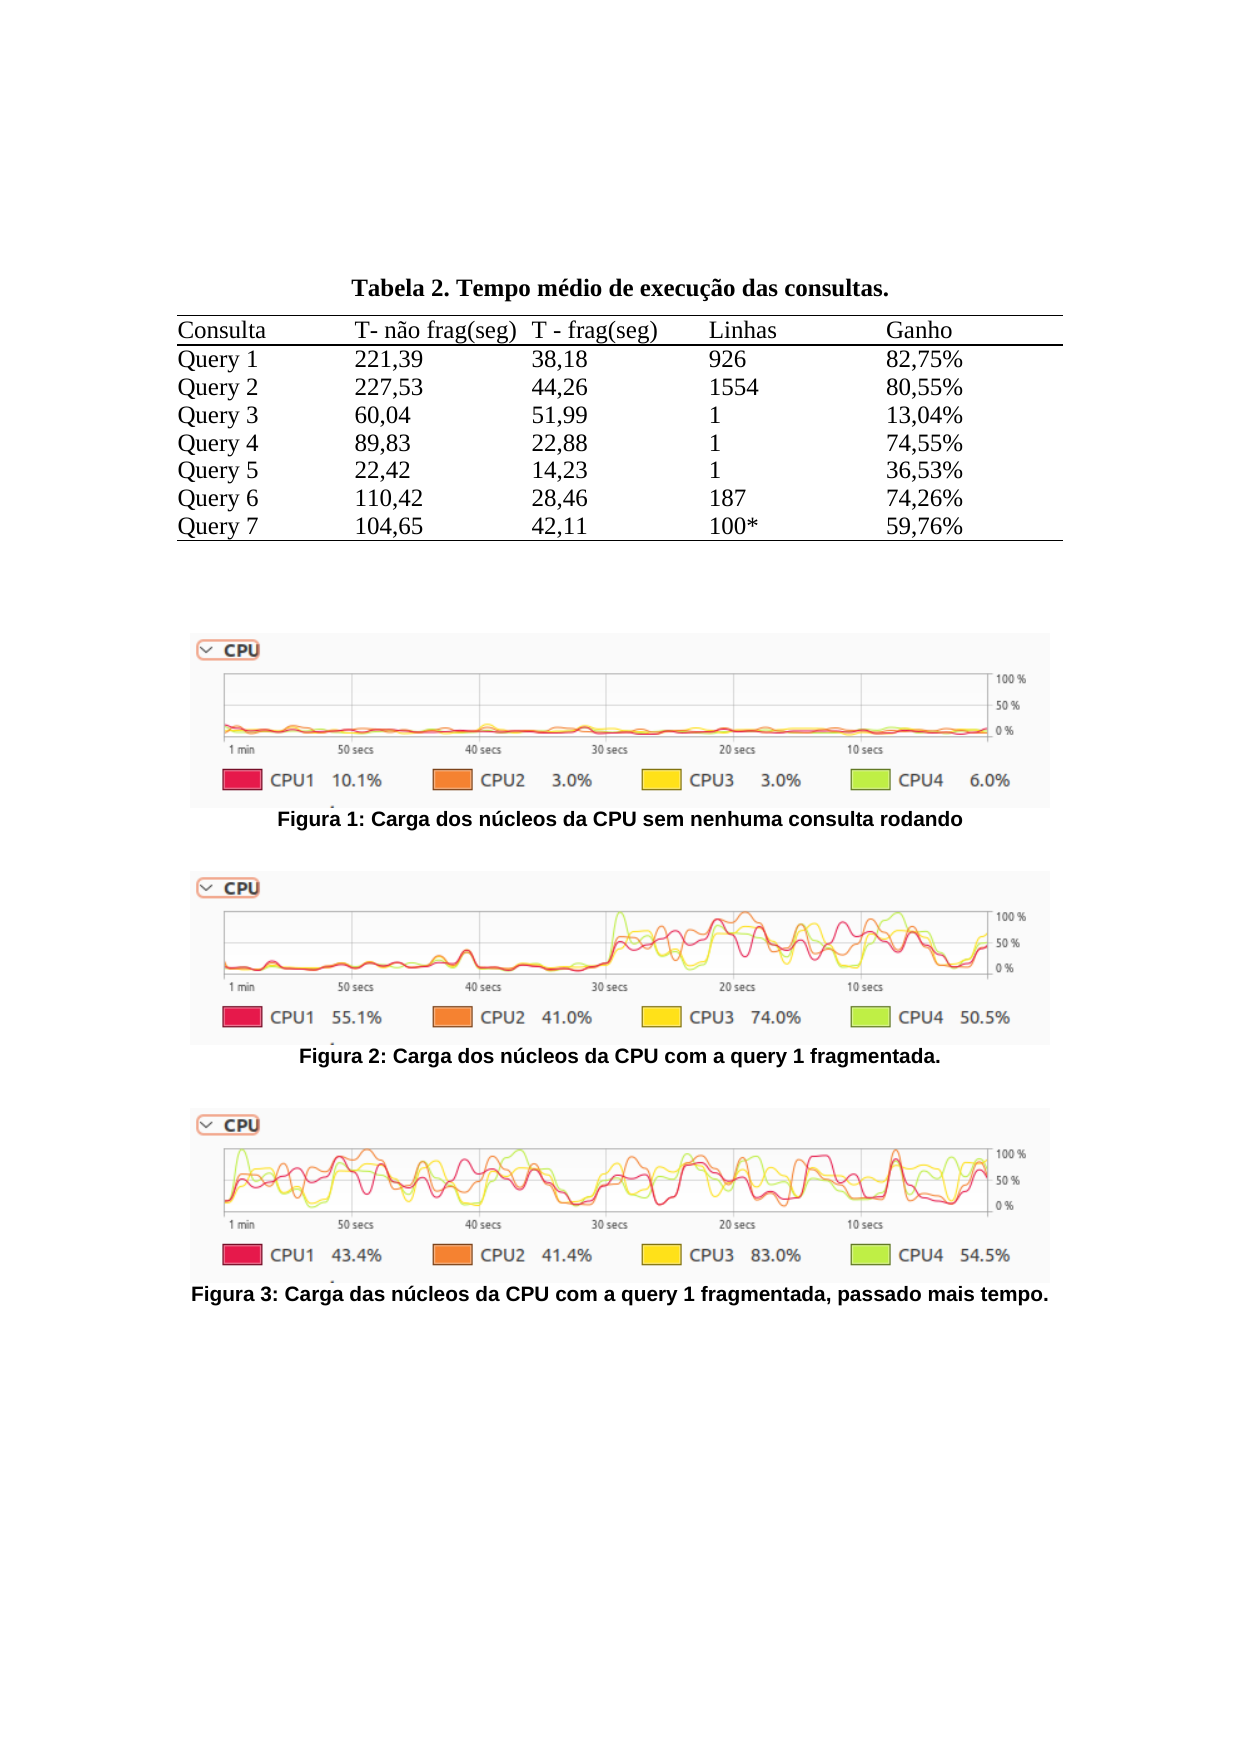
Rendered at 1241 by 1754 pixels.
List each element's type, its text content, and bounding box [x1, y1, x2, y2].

table_cell 1 [709, 429, 886, 456]
table_header Linhas [709, 316, 886, 344]
table_cell 60,04 [354, 401, 531, 429]
table_cell 14,23 [531, 456, 709, 484]
picture [190, 871, 1050, 1045]
table_cell 1 [709, 456, 886, 484]
table_cell 187 [709, 484, 886, 512]
table_cell Query 2 [177, 373, 354, 401]
subtitle Tabela 2. Tempo médio de execução das consultas. [177, 274, 1063, 302]
table_cell 1 [709, 401, 886, 429]
table_cell Query 4 [177, 429, 354, 456]
table_cell Query 3 [177, 401, 354, 429]
table_cell 22,42 [354, 456, 531, 484]
table_header T - frag(seg) [531, 316, 709, 344]
table_cell 74,55% [886, 429, 1063, 456]
table_cell 44,26 [531, 373, 709, 401]
picture [190, 1108, 1050, 1283]
table_cell Query 1 [177, 346, 354, 373]
table_cell 38,18 [531, 346, 709, 373]
table_cell 227,53 [354, 373, 531, 401]
table_cell 22,88 [531, 429, 709, 456]
table_cell 104,65 [354, 512, 531, 539]
table_cell 28,46 [531, 484, 709, 512]
table_cell 82,75% [886, 346, 1063, 373]
table_cell 110,42 [354, 484, 531, 512]
table_cell 221,39 [354, 346, 531, 373]
table_cell 80,55% [886, 373, 1063, 401]
table_cell 1554 [709, 373, 886, 401]
table_header Ganho [886, 316, 1063, 344]
text Figura 1: Carga dos núcleos da CPU sem nenhuma consulta rodando [190, 808, 1050, 831]
table_header Consulta [177, 316, 354, 344]
table_cell 13,04% [886, 401, 1063, 429]
table_cell 59,76% [886, 512, 1063, 539]
table_cell Query 7 [177, 512, 354, 539]
text Figura 3: Carga das núcleos da CPU com a query 1 fragmentada, passado mais tempo. [190, 1283, 1050, 1306]
table_cell 42,11 [531, 512, 709, 539]
table_header T- não frag(seg) [354, 316, 531, 344]
table_cell 36,53% [886, 456, 1063, 484]
table_cell 926 [709, 346, 886, 373]
table_cell Query 6 [177, 484, 354, 512]
table_cell 89,83 [354, 429, 531, 456]
text Figura 2: Carga dos núcleos da CPU com a query 1 fragmentada. [190, 1045, 1050, 1068]
table_cell 100* [709, 512, 886, 539]
table_cell Query 5 [177, 456, 354, 484]
picture [190, 633, 1050, 808]
table_cell 74,26% [886, 484, 1063, 512]
table_cell 51,99 [531, 401, 709, 429]
